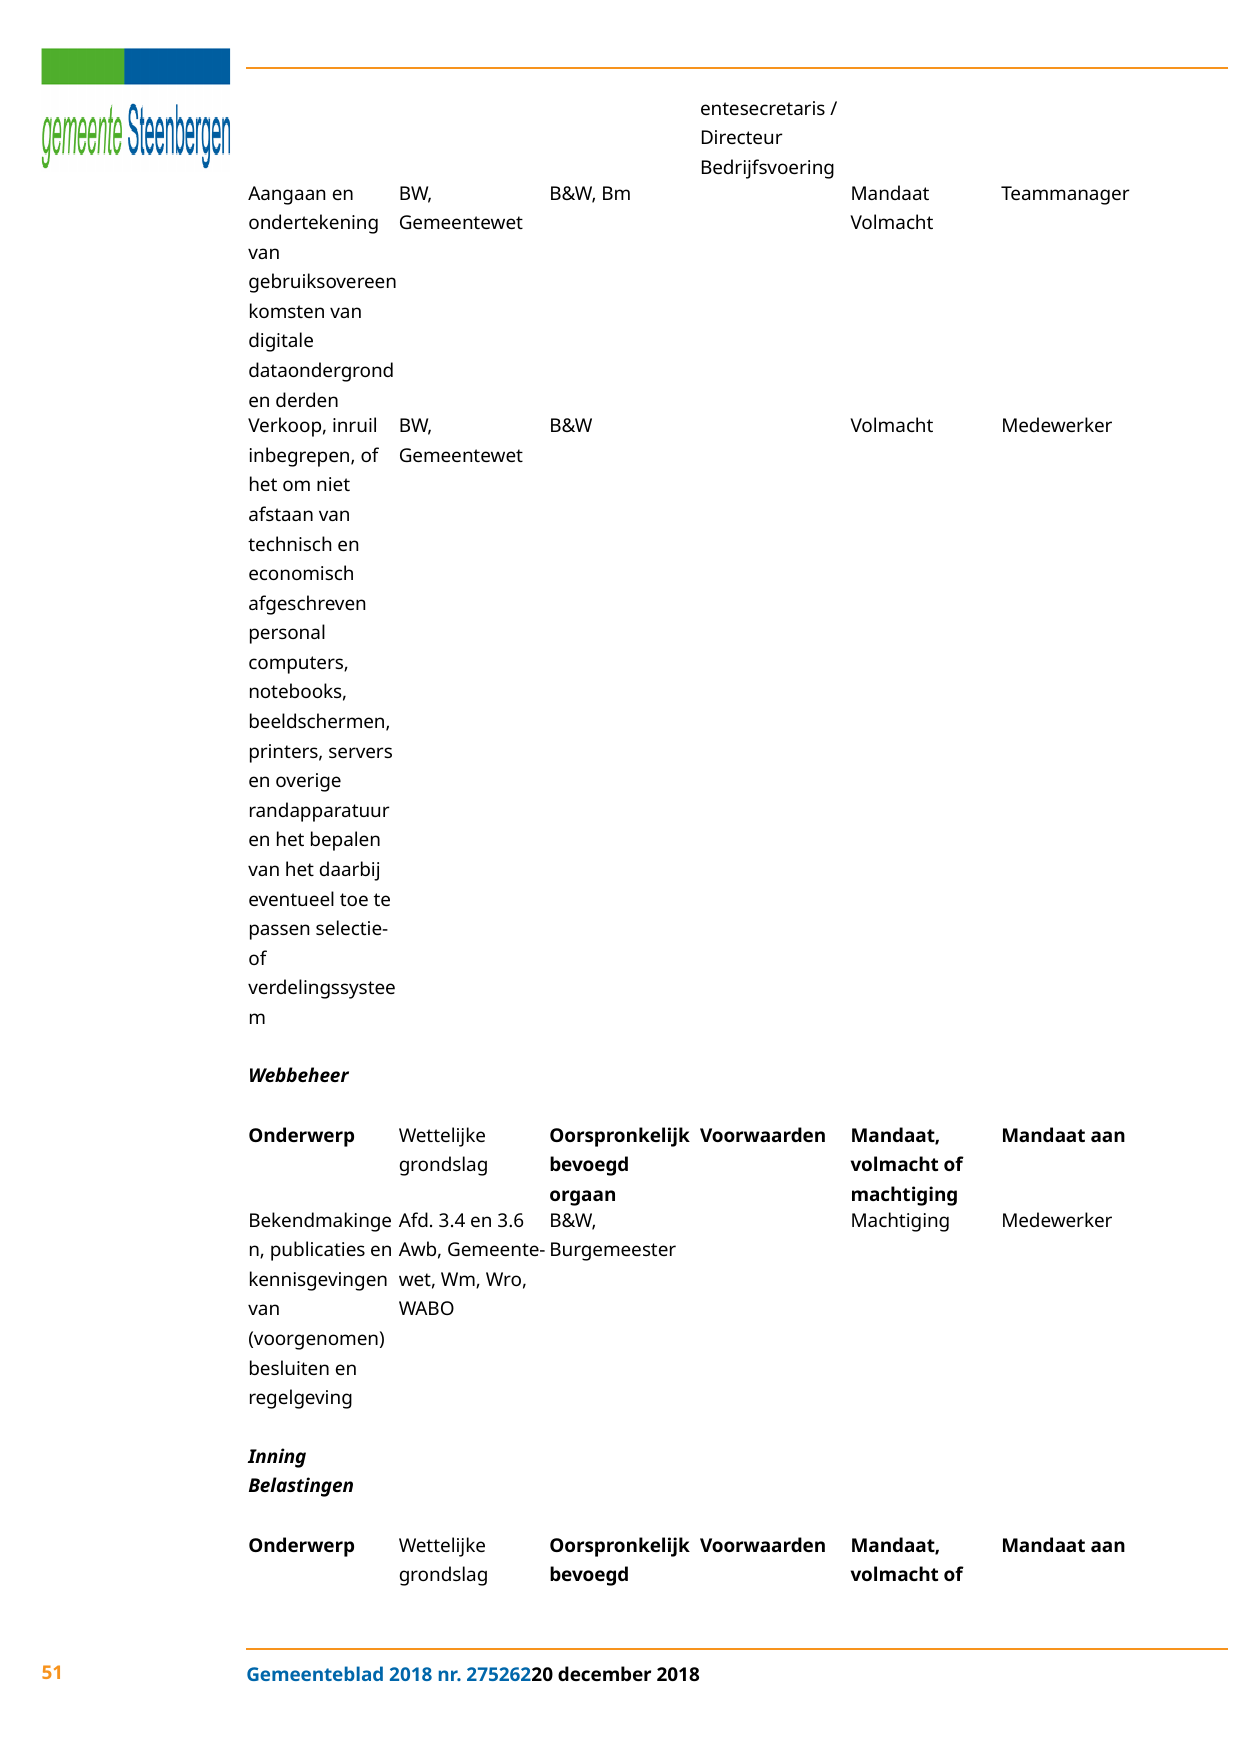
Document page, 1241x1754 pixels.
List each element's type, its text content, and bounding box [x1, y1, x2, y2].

table_cell Mandaat Volmacht [850, 180, 1001, 412]
table_cell B&W, Bm [549, 180, 700, 412]
table_cell [248, 95, 398, 180]
text Belastingen [248, 1472, 1152, 1498]
table_cell [700, 180, 850, 412]
table_header Onderwerp [248, 1122, 398, 1207]
table_header Voorwaarden [700, 1122, 850, 1207]
text Webbeheer [248, 1063, 1152, 1088]
table_cell Machtiging [850, 1207, 1001, 1410]
table_header Oorspronkelijk bevoegd orgaan [549, 1122, 700, 1207]
table_header Wettelijke grondslag [399, 1122, 549, 1207]
table_header Oorspronkelijk bevoegd [549, 1532, 700, 1587]
table_header Mandaat aan [1001, 1122, 1152, 1207]
table_cell [850, 95, 1001, 180]
table_cell entesecretaris / Directeur Bedrijfsvoering [700, 95, 850, 180]
table_cell [399, 95, 549, 180]
text Inning [248, 1443, 1152, 1469]
table_cell BW, Gemeentewet [399, 413, 549, 1030]
table_header Wettelijke grondslag [399, 1532, 549, 1587]
table_cell BW, Gemeentewet [399, 180, 549, 412]
table_cell Bekendmakingen, publicaties en kennisgevingen van (voorgenomen) besluiten en regelgeving [248, 1207, 398, 1410]
table_cell Teammanager [1001, 180, 1152, 412]
table_cell Medewerker [1001, 1207, 1152, 1410]
table_header Onderwerp [248, 1532, 398, 1587]
table_cell Aangaan en ondertekening van gebruiksovereenkomsten van digitale dataondergronden derden [248, 180, 398, 412]
table_cell Medewerker [1001, 413, 1152, 1030]
table_cell [549, 95, 700, 180]
table_cell B&W [549, 413, 700, 1030]
table_header Mandaat aan [1001, 1532, 1152, 1587]
table_cell Afd. 3.4 en 3.6 Awb, Gemeente-wet, Wm, Wro, WABO [399, 1207, 549, 1410]
table_cell [1001, 95, 1152, 180]
table_header Voorwaarden [700, 1532, 850, 1587]
table_header Mandaat, volmacht of [850, 1532, 1001, 1587]
table_header Mandaat, volmacht of machtiging [850, 1122, 1001, 1207]
table_cell Verkoop, inruil inbegrepen, of het om niet afstaan van technisch en economisch afgeschreven personal computers, notebooks, beeldschermen, printers, servers en overige randapparatuur en het bepalen van het daarbij eventueel toe te passen selectie- of verdelingssysteem [248, 413, 398, 1030]
picture [41, 47, 231, 172]
table_cell [700, 413, 850, 1030]
table_cell [700, 1207, 850, 1410]
table_cell Volmacht [850, 413, 1001, 1030]
table_cell B&W, Burgemeester [549, 1207, 700, 1410]
